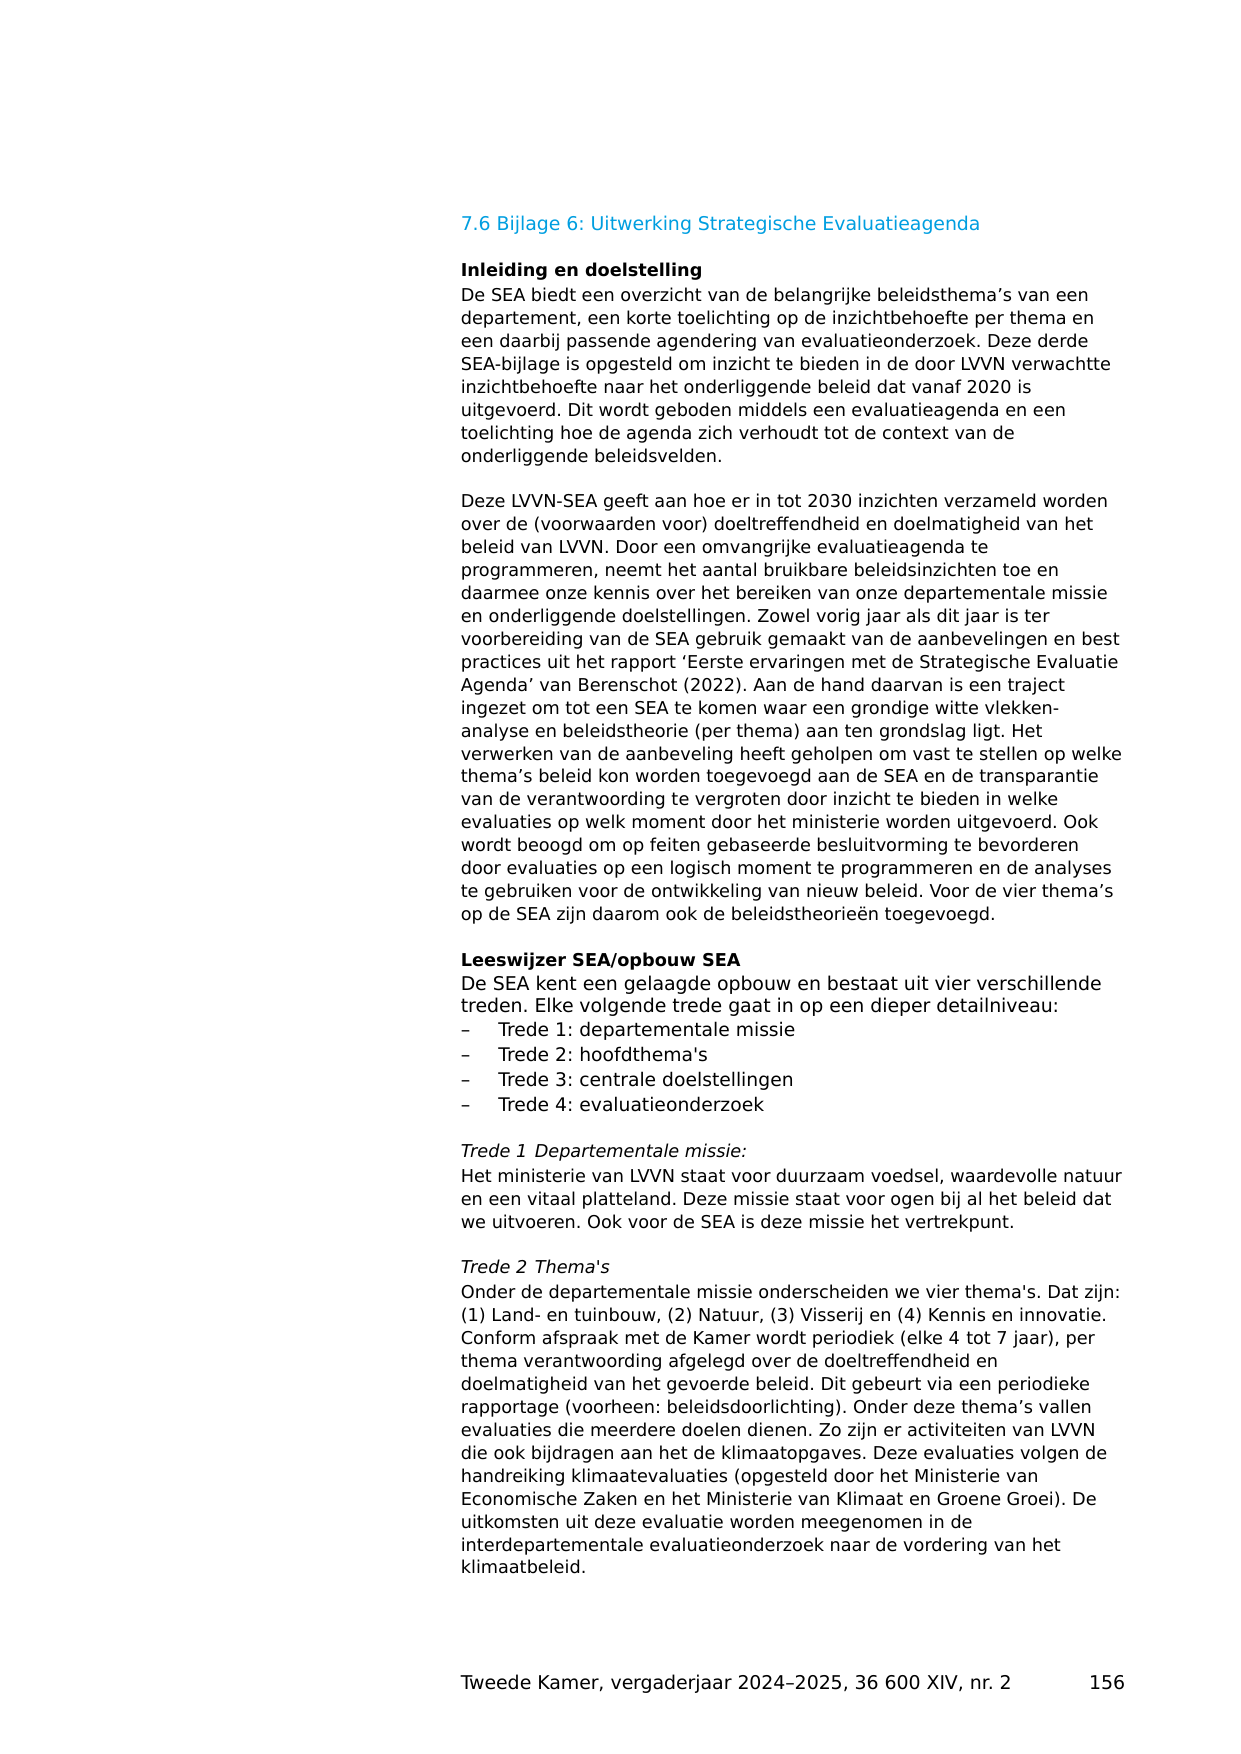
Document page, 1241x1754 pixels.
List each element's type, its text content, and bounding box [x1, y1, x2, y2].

text De SEA biedt een overzicht van de belangrijke beleidsthema’s van een departement, een korte toelichting op de inzichtbehoefte per thema en een daarbij passende agendering van evaluatieonderzoek. Deze derde SEA-bijlage is opgesteld om inzicht te bieden in de door LVVN verwachtte inzichtbehoefte naar het onderliggende beleid dat vanaf 2020 is uitgevoerd. Dit wordt geboden middels een evaluatieagenda en een toelichting hoe de agenda zich verhoudt tot de context van de onderliggende beleidsvelden. [461, 283, 1125, 467]
list Trede 3: centrale doelstellingen [461, 1067, 1125, 1092]
title 7.6 Bijlage 6: Uitwerking Strategische Evaluatieagenda [461, 213, 1125, 235]
list Trede 4: evaluatieonderzoek [461, 1092, 1125, 1117]
text Trede 2 Thema's [461, 1256, 1125, 1278]
text Deze LVVN-SEA geeft aan hoe er in tot 2030 inzichten verzameld worden over de (voorwaarden voor) doeltreffendheid en doelmatigheid van het beleid van LVVN. Door een omvangrijke evaluatieagenda te programmeren, neemt het aantal bruikbare beleidsinzichten toe en daarmee onze kennis over het bereiken van onze departementale missie en onderliggende doelstellingen. Zowel vorig jaar als dit jaar is ter voorbereiding van de SEA gebruik gemaakt van de aanbevelingen en best practices uit het rapport ‘Eerste ervaringen met de Strategische Evaluatie Agenda’ van Berenschot (2022). Aan de hand daarvan is een traject ingezet om tot een SEA te komen waar een grondige witte vlekken-analyse en beleidstheorie (per thema) aan ten grondslag ligt. Het verwerken van de aanbeveling heeft geholpen om vast te stellen op welke thema’s beleid kon worden toegevoegd aan de SEA en de transparantie van de verantwoording te vergroten door inzicht te bieden in welke evaluaties op welk moment door het ministerie worden uitgevoerd. Ook wordt beoogd om op feiten gebaseerde besluitvorming te bevorderen door evaluaties op een logisch moment te programmeren en de analyses te gebruiken voor de ontwikkeling van nieuw beleid. Voor de vier thema’s op de SEA zijn daarom ook de beleidstheorieën toegevoegd. [461, 489, 1125, 925]
text Onder de departementale missie onderscheiden we vier thema's. Dat zijn: (1) Land- en tuinbouw, (2) Natuur, (3) Visserij en (4) Kennis en innovatie. Conform afspraak met de Kamer wordt periodiek (elke 4 tot 7 jaar), per thema verantwoording afgelegd over de doeltreffendheid en doelmatigheid van het gevoerde beleid. Dit gebeurt via een periodieke rapportage (voorheen: beleidsdoorlichting). Onder deze thema’s vallen evaluaties die meerdere doelen dienen. Zo zijn er activiteiten van LVVN die ook bijdragen aan het de klimaatopgaves. Deze evaluaties volgen de handreiking klimaatevaluaties (opgesteld door het Ministerie van Economische Zaken en het Ministerie van Klimaat en Groene Groei). De uitkomsten uit deze evaluatie worden meegenomen in de interdepartementale evaluatieonderzoek naar de vordering van het klimaatbeleid. [461, 1281, 1125, 1578]
list Trede 2: hoofdthema's [461, 1042, 1125, 1067]
text Het ministerie van LVVN staat voor duurzaam voedsel, waardevolle natuur en een vitaal platteland. Deze missie staat voor ogen bij al het beleid dat we uitvoeren. Ook voor de SEA is deze missie het vertrekpunt. [461, 1164, 1125, 1233]
list Trede 1: departementale missie [461, 1017, 1125, 1042]
text Trede 1 Departementale missie: [461, 1139, 1125, 1162]
text De SEA kent een gelaagde opbouw en bestaat uit vier verschillende treden. Elke volgende trede gaat in op een dieper detailniveau: [461, 973, 1125, 1017]
text Inleiding en doelstelling [461, 258, 1125, 281]
text Leeswijzer SEA/opbouw SEA [461, 948, 1125, 971]
